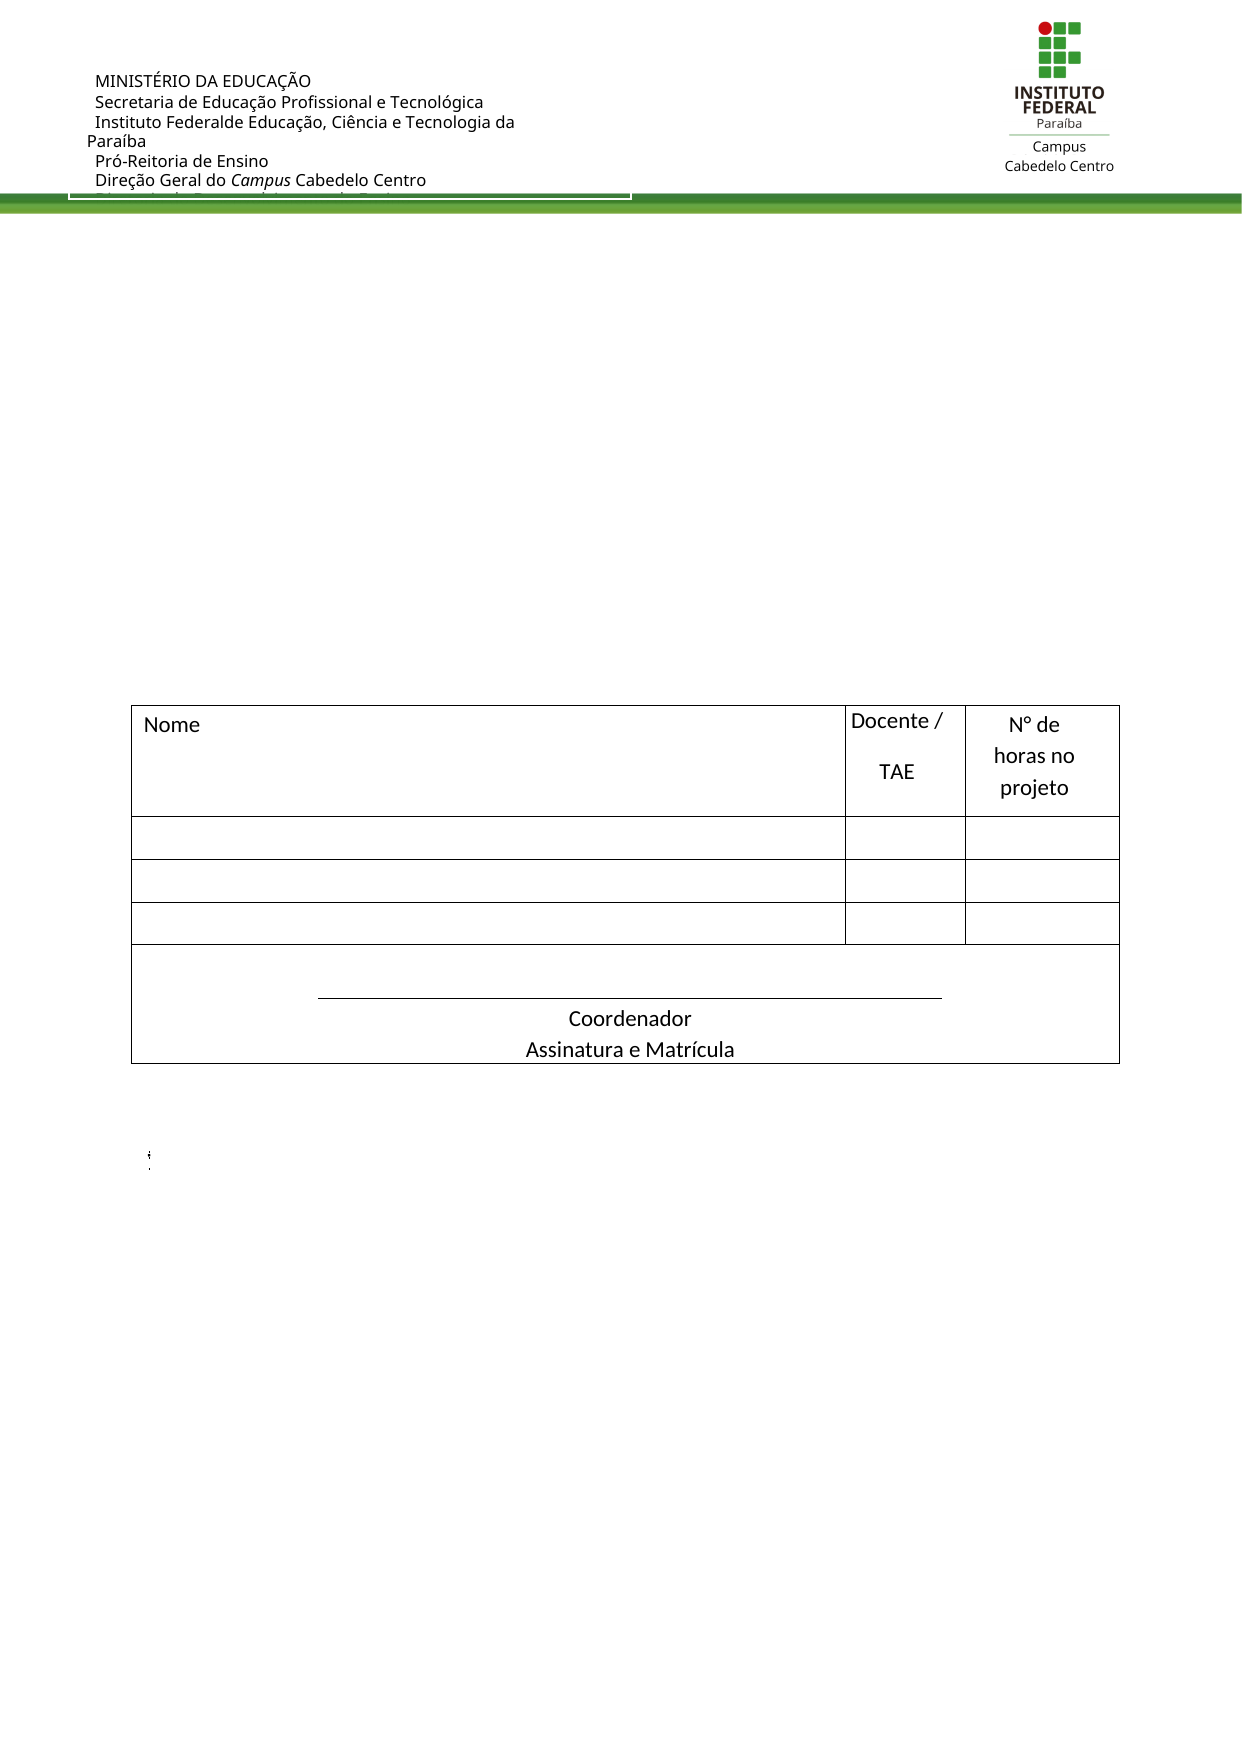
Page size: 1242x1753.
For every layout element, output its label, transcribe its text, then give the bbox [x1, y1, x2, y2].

table_cell [846, 860, 965, 902]
table_cell [132, 860, 845, 902]
table_cell N° de horas no projeto [966, 706, 1119, 816]
table_cell Nome [132, 706, 845, 816]
table_cell [966, 817, 1119, 859]
picture [1003, 18, 1114, 174]
table_cell [132, 903, 845, 944]
table_cell [132, 817, 845, 859]
table_cell [966, 860, 1119, 902]
table_cell [846, 817, 965, 859]
picture [70, 194, 630, 198]
table_cell Coordenador Assinatura e Matrícula [132, 945, 1119, 1063]
picture [0, 194, 1242, 213]
table_cell Docente / TAE [846, 706, 965, 816]
table_cell [846, 903, 965, 944]
table_cell [966, 903, 1119, 944]
